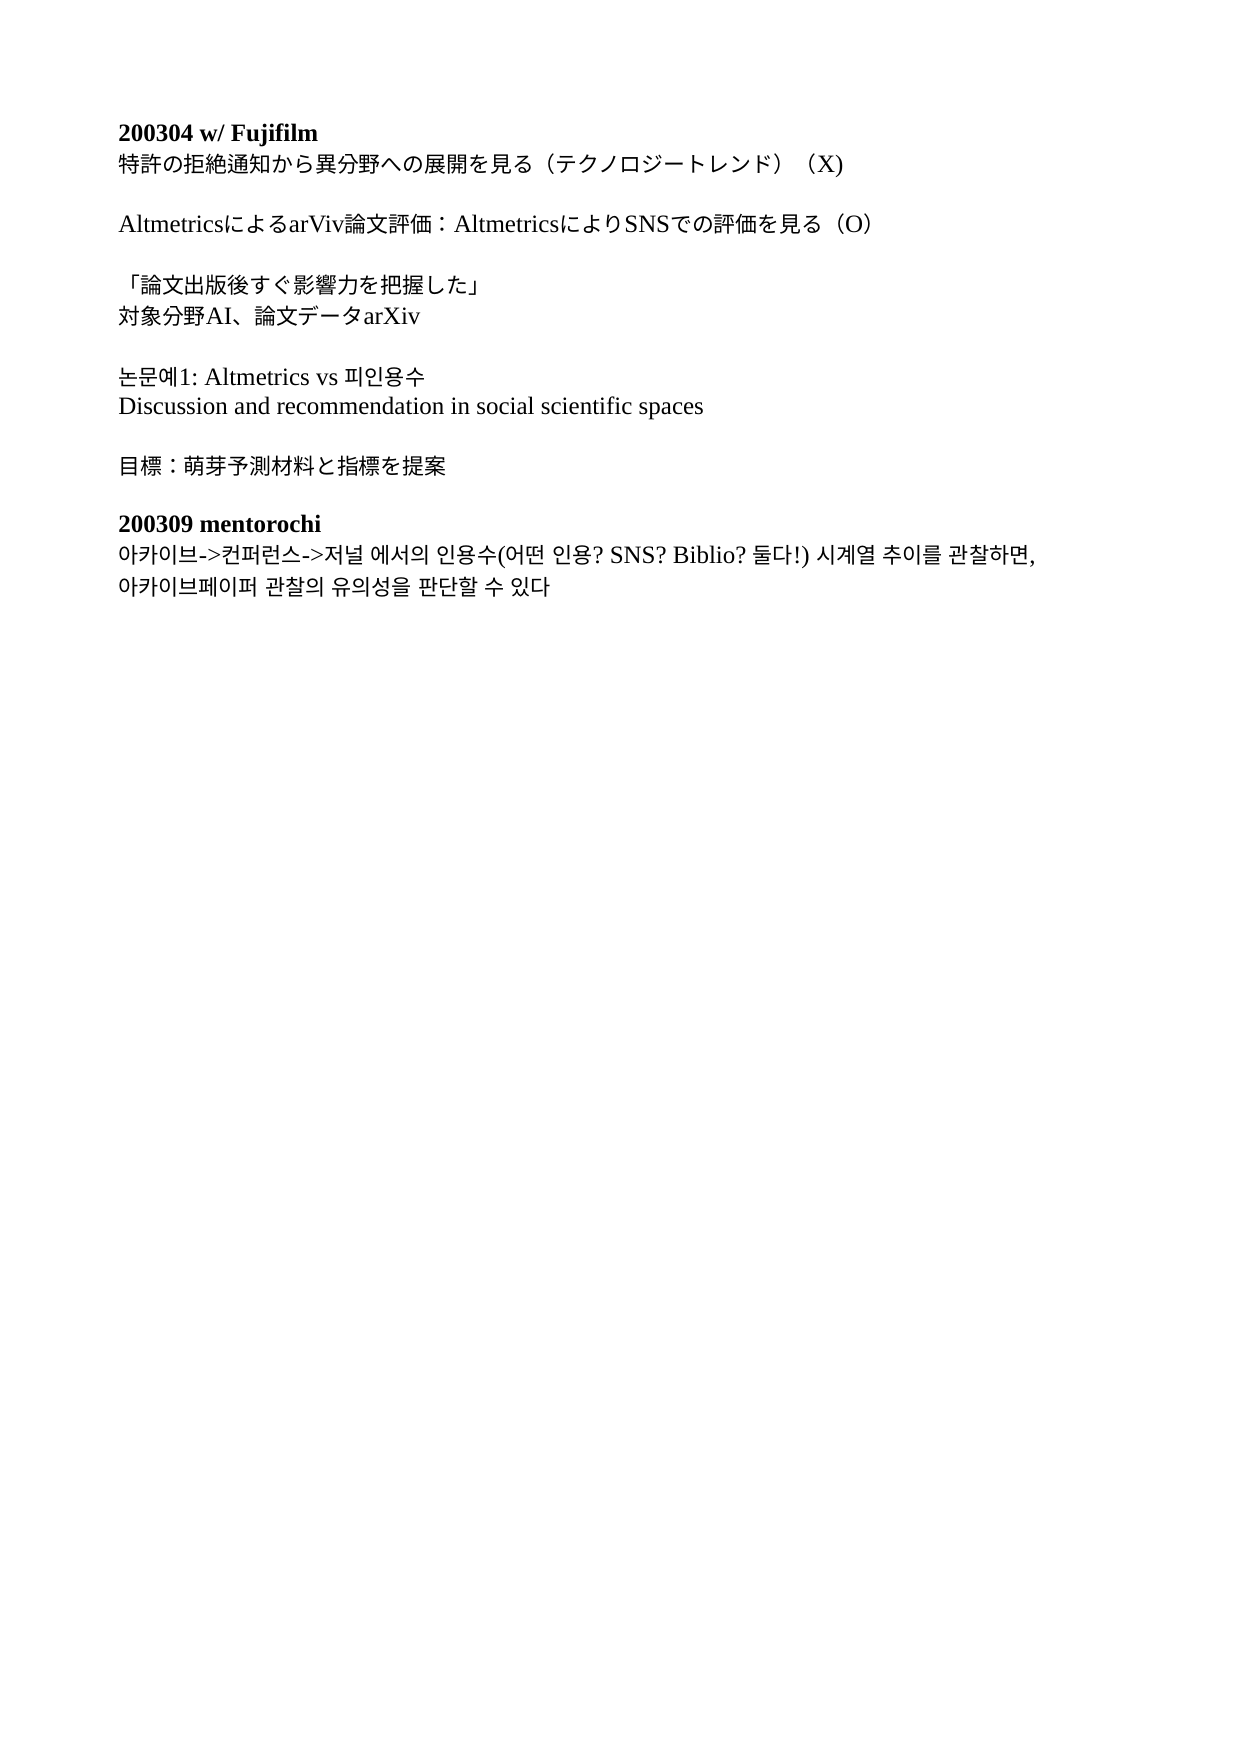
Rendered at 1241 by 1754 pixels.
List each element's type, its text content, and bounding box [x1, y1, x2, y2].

text 特許の拒絶通知から異分野への展開を見る（テクノロジートレンド）（X) [118, 147, 1122, 178]
text 対象分野AI、論文データarXiv [118, 299, 1122, 331]
text 아카이브->컨퍼런스->저널 에서의 인용수(어떤 인용? SNS? Biblio? 둘다!) 시계열 추이를 관찰하면, 아카이브페이퍼 관찰의 유의성을 판단할 수 있다 [118, 538, 1122, 601]
text 논문예1: Altmetrics vs 피인용수 [118, 360, 1122, 391]
text AltmetricsによるarViv論文評価：AltmetricsによりSNSでの評価を見る（O） [118, 207, 1122, 239]
text 目標：萌芽予測材料と指標を提案 [118, 449, 1122, 481]
text 200304 w/ Fujifilm [118, 118, 1122, 147]
text 「論文出版後すぐ影響力を把握した」 [118, 268, 1122, 299]
text Discussion and recommendation in social scientific spaces [118, 391, 1122, 420]
text 200309 mentorochi [118, 509, 1122, 538]
